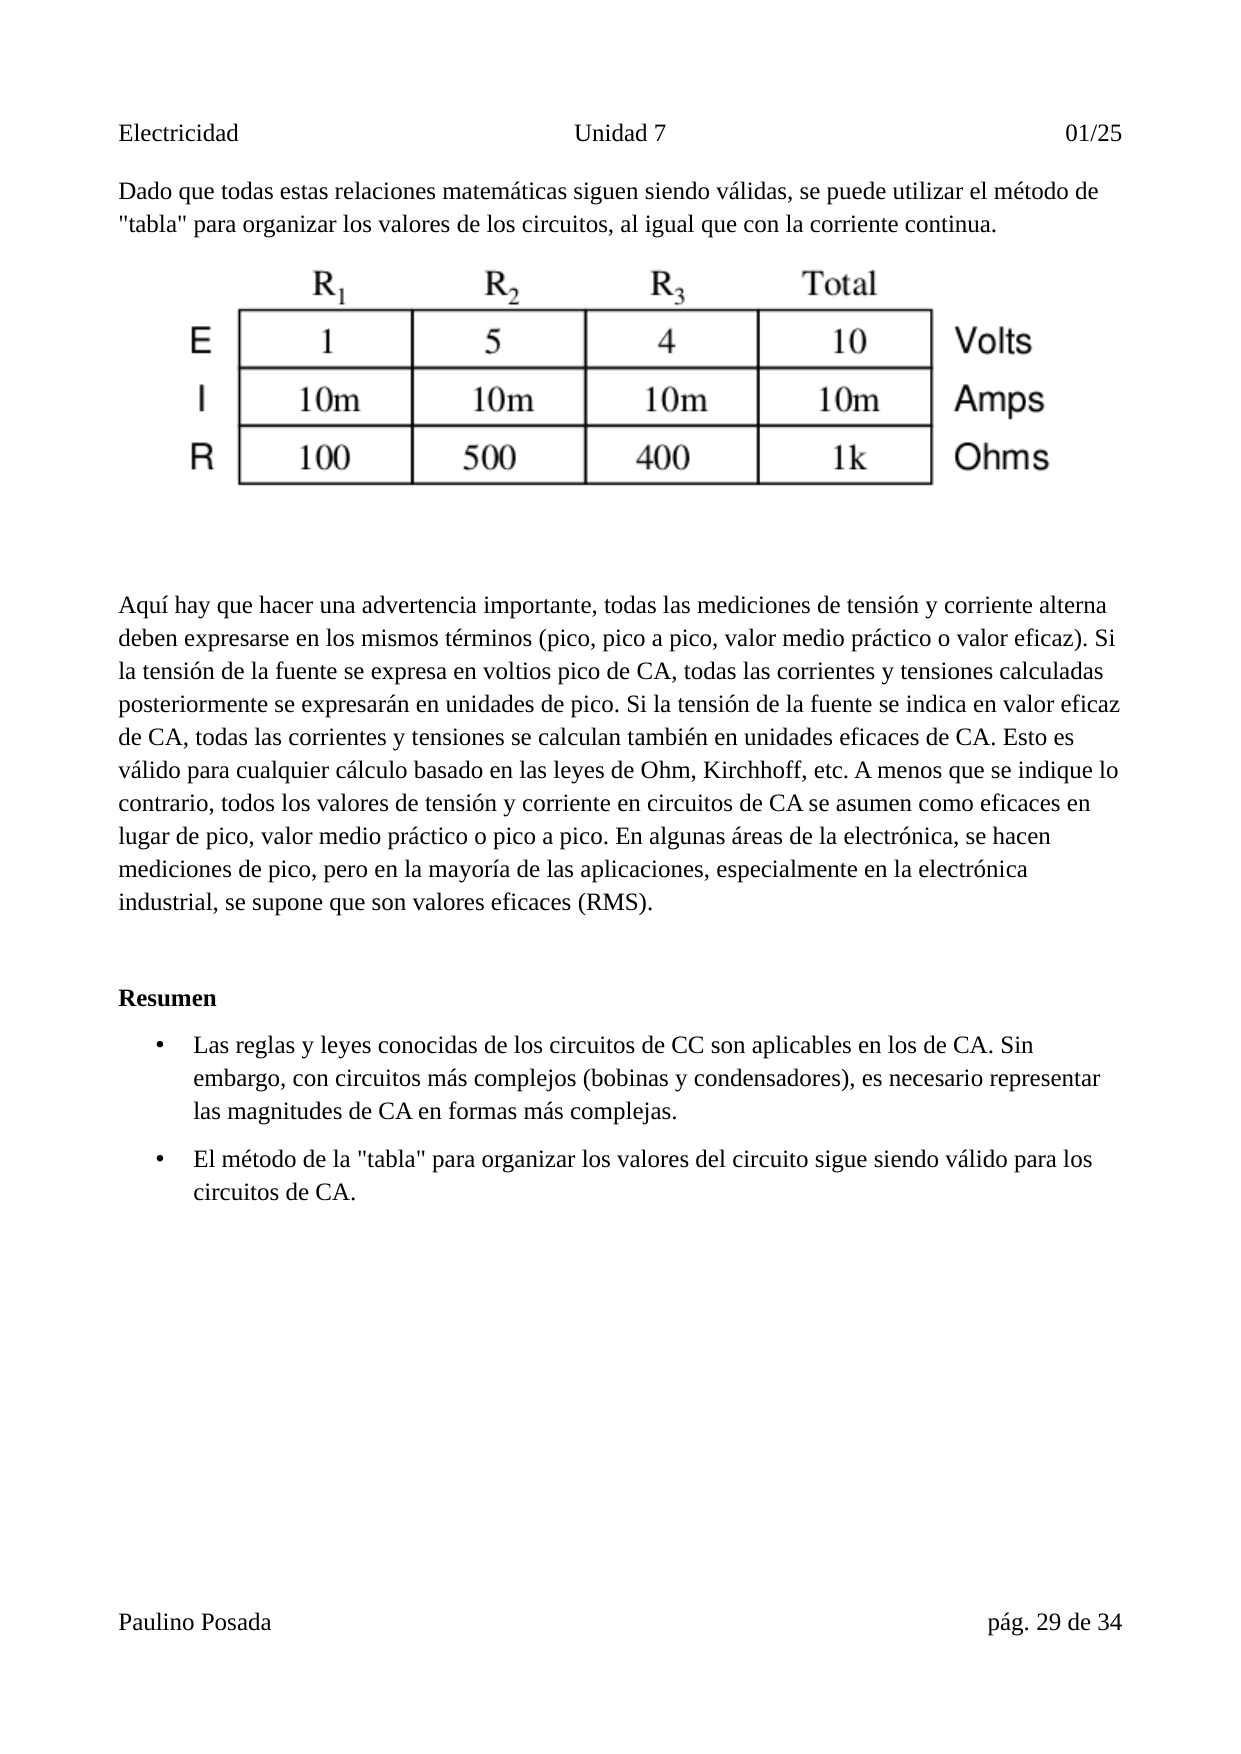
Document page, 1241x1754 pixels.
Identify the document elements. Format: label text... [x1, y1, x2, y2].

text Resumen [118, 983, 1122, 1011]
text Dado que todas estas relaciones matemáticas siguen siendo válidas, se puede utilizar el método de "tabla" para organizar los valores de los circuitos, al igual que con la corriente continua. [118, 176, 1122, 238]
list El método de la "tabla" para organizar los valores del circuito sigue siendo válido para los circuitos de CA. [156, 1144, 1122, 1206]
text Aquí hay que hacer una advertencia importante, todas las mediciones de tensión y corriente alterna deben expresarse en los mismos términos (pico, pico a pico, valor medio práctico o valor eficaz). Si la tensión de la fuente se expresa en voltios pico de CA, todas las corrientes y tensiones calculadas posteriormente se expresarán en unidades de pico. Si la tensión de la fuente se indica en valor eficaz de CA, todas las corrientes y tensiones se calculan también en unidades eficaces de CA. Esto es válido para cualquier cálculo basado en las leyes de Ohm, Kirchhoff, etc. A menos que se indique lo contrario, todos los valores de tensión y corriente en circuitos de CA se asumen como eficaces en lugar de pico, valor medio práctico o pico a pico. En algunas áreas de la electrónica, se hacen mediciones de pico, pero en la mayoría de las aplicaciones, especialmente en la electrónica industrial, se supone que son valores eficaces (RMS). [118, 590, 1122, 916]
list Las reglas y leyes conocidas de los circuitos de CC son aplicables en los de CA. Sin embargo, con circuitos más complejos (bobinas y condensadores), es necesario representar las magnitudes de CA en formas más complejas. [156, 1030, 1122, 1125]
picture [178, 257, 1062, 501]
